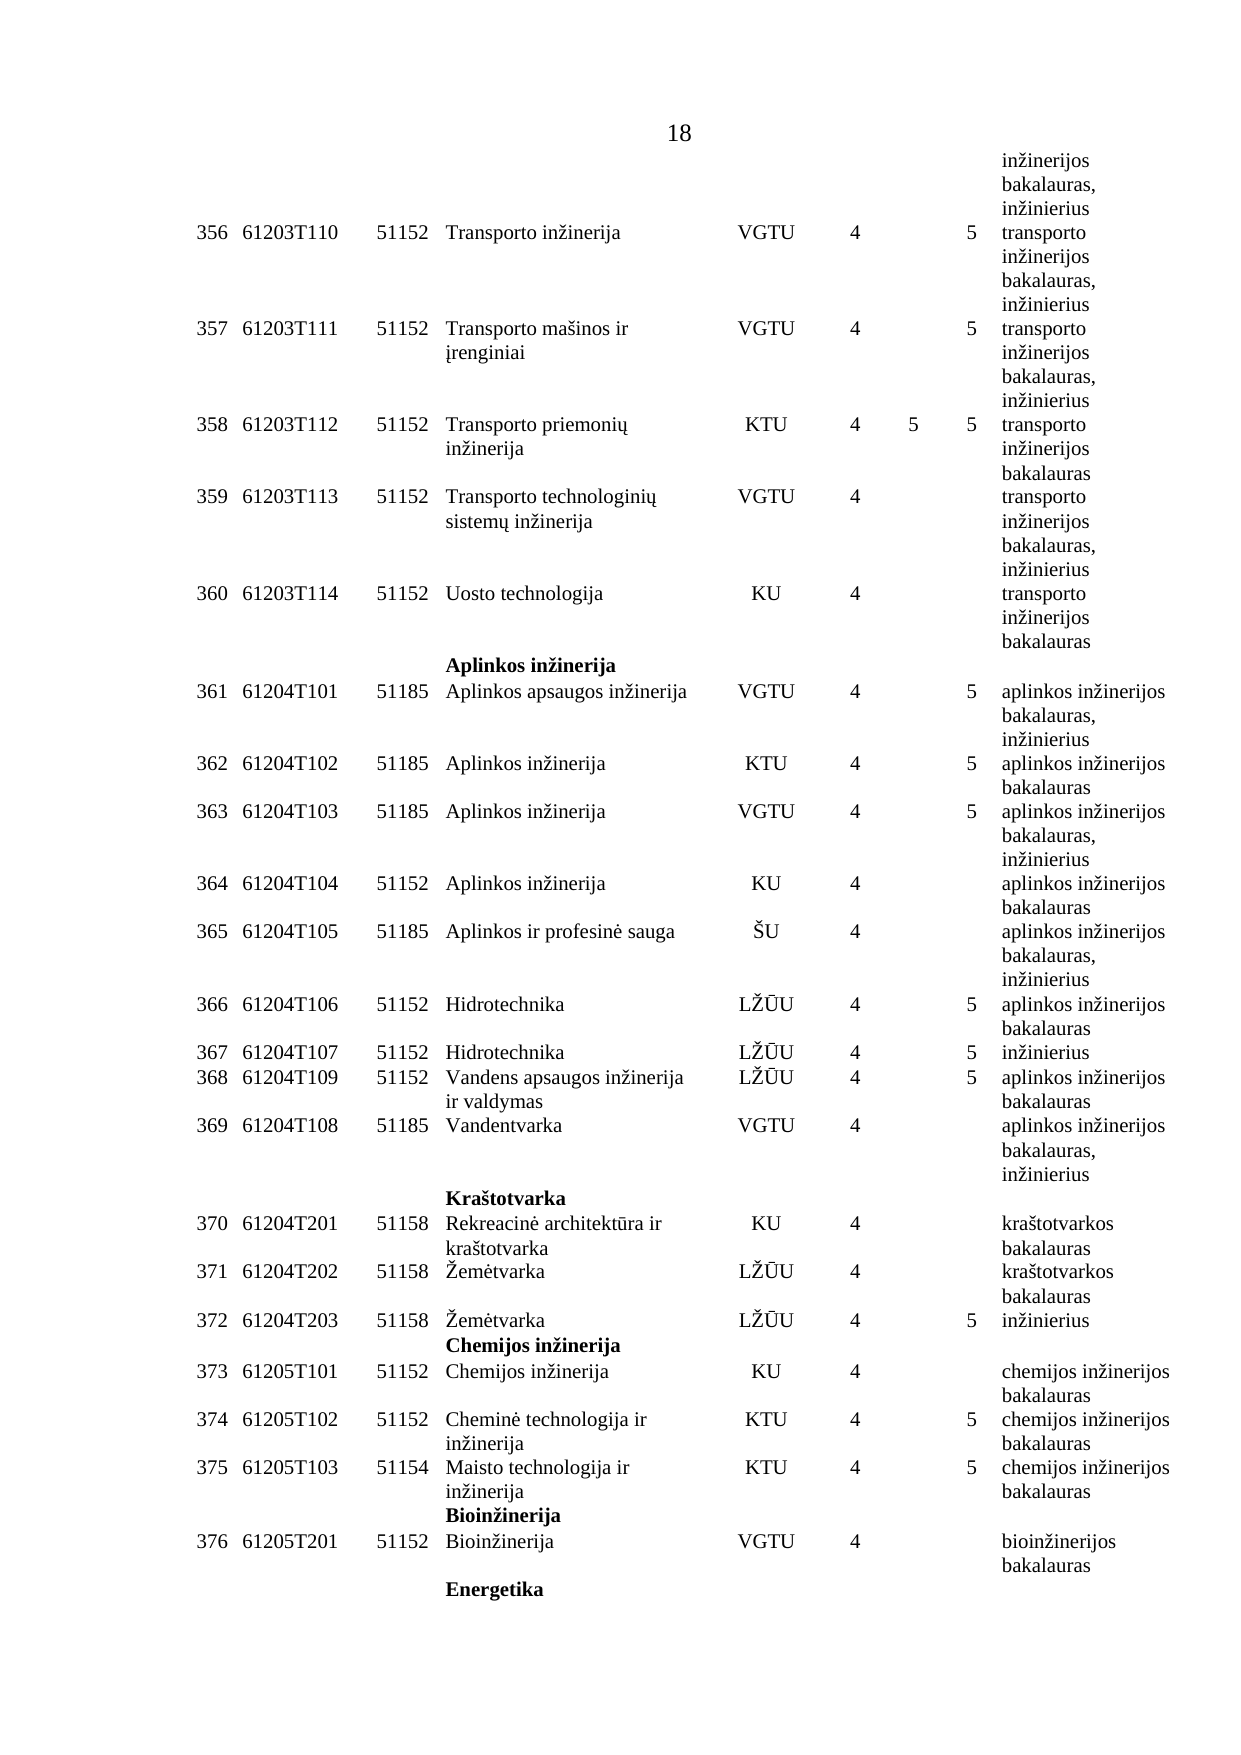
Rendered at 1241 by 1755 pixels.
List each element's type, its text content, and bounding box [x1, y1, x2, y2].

table_cell Hidrotechnika [442, 991, 704, 1039]
table_cell 51185 [363, 919, 442, 991]
table_cell [239, 1333, 362, 1359]
table_cell 61203T112 [239, 412, 362, 484]
table_cell KU [704, 581, 828, 653]
table_cell [185, 1333, 239, 1359]
table_cell [363, 1186, 442, 1211]
table_cell 51152 [363, 412, 442, 484]
table_cell [945, 1359, 998, 1407]
table_cell [177, 991, 185, 1039]
table_cell [945, 653, 998, 679]
table_cell [185, 148, 239, 220]
table_cell 372 [185, 1308, 239, 1333]
table_cell [945, 1260, 998, 1308]
table_cell [882, 1577, 945, 1603]
table_cell [177, 1577, 185, 1603]
table_cell 51152 [363, 1529, 442, 1577]
table_cell Aplinkos apsaugos inžinerija [442, 679, 704, 751]
table_cell [185, 1186, 239, 1211]
table_cell [882, 148, 945, 220]
table_cell [828, 148, 882, 220]
table_cell [828, 1186, 882, 1211]
table_cell chemijos inžinerijos bakalauras [999, 1407, 1181, 1455]
table_cell KTU [704, 751, 828, 799]
table_cell 361 [185, 679, 239, 751]
table_cell 51158 [363, 1211, 442, 1259]
table_cell 61205T102 [239, 1407, 362, 1455]
table_cell 51152 [363, 485, 442, 581]
table_cell chemijos inžinerijos bakalauras [999, 1359, 1181, 1407]
table_cell 61205T201 [239, 1529, 362, 1577]
table_cell 4 [828, 1211, 882, 1259]
table_cell [882, 679, 945, 751]
table_cell Uosto technologija [442, 581, 704, 653]
table_cell Transporto inžinerija [442, 220, 704, 316]
table_cell VGTU [704, 799, 828, 871]
table_cell [177, 1186, 185, 1211]
table_cell 4 [828, 1455, 882, 1503]
table_cell [882, 1211, 945, 1259]
table_cell 4 [828, 316, 882, 412]
table_cell 371 [185, 1260, 239, 1308]
table_cell [363, 1333, 442, 1359]
table_cell [177, 220, 185, 316]
table_cell 61204T102 [239, 751, 362, 799]
table_cell LŽŪU [704, 1065, 828, 1113]
table_cell 5 [945, 1407, 998, 1455]
table_cell [882, 485, 945, 581]
table_cell [177, 799, 185, 871]
table_cell LŽŪU [704, 1308, 828, 1333]
table_cell 51158 [363, 1260, 442, 1308]
table_cell 51152 [363, 1065, 442, 1113]
table_cell 4 [828, 412, 882, 484]
table_cell 61205T101 [239, 1359, 362, 1407]
table_cell [945, 919, 998, 991]
table_cell Vandens apsaugos inžinerija ir valdymas [442, 1065, 704, 1113]
table_cell bioinžinerijos bakalauras [999, 1529, 1181, 1577]
table_cell [882, 1308, 945, 1333]
table_cell [945, 1186, 998, 1211]
table_cell [882, 1333, 945, 1359]
table_cell 5 [945, 1040, 998, 1065]
table_cell [704, 148, 828, 220]
table_cell [945, 1211, 998, 1259]
table_cell 4 [828, 1114, 882, 1186]
table_cell [177, 1333, 185, 1359]
table_cell 4 [828, 871, 882, 919]
table_cell 61204T201 [239, 1211, 362, 1259]
table_cell 4 [828, 679, 882, 751]
table_cell [945, 1577, 998, 1603]
table_cell Transporto technologinių sistemų inžinerija [442, 485, 704, 581]
table_cell 360 [185, 581, 239, 653]
table_cell [999, 1333, 1181, 1359]
table_cell transporto inžinerijos bakalauras [999, 581, 1181, 653]
table_cell [177, 581, 185, 653]
table_cell 373 [185, 1359, 239, 1407]
table_cell 61204T103 [239, 799, 362, 871]
table_cell kraštotvarkos bakalauras [999, 1211, 1181, 1259]
table_cell [177, 1114, 185, 1186]
table_cell [882, 1455, 945, 1503]
table_cell 375 [185, 1455, 239, 1503]
table_cell 4 [828, 1260, 882, 1308]
table_cell Žemėtvarka [442, 1308, 704, 1333]
table_cell 51152 [363, 220, 442, 316]
table_cell 61204T104 [239, 871, 362, 919]
table_cell [177, 412, 185, 484]
table_cell aplinkos inžinerijos bakalauras, inžinierius [999, 1114, 1181, 1186]
table_cell [882, 220, 945, 316]
table_cell [177, 751, 185, 799]
table_cell 61205T103 [239, 1455, 362, 1503]
table_cell inžinierius [999, 1308, 1181, 1333]
table_cell 374 [185, 1407, 239, 1455]
table_cell 61203T113 [239, 485, 362, 581]
table_cell [999, 653, 1181, 679]
table_cell [882, 1529, 945, 1577]
table_cell 4 [828, 919, 882, 991]
table_cell [363, 148, 442, 220]
table_cell [828, 1577, 882, 1603]
table_cell KU [704, 1211, 828, 1259]
table_cell aplinkos inžinerijos bakalauras [999, 751, 1181, 799]
table_cell [945, 1114, 998, 1186]
table_cell [363, 1504, 442, 1529]
table_cell 51185 [363, 799, 442, 871]
table_cell 5 [945, 316, 998, 412]
table_cell [177, 1455, 185, 1503]
table_cell 51152 [363, 1040, 442, 1065]
table_cell 362 [185, 751, 239, 799]
table_cell 358 [185, 412, 239, 484]
table_cell aplinkos inžinerijos bakalauras [999, 991, 1181, 1039]
table_cell 61204T106 [239, 991, 362, 1039]
table_cell [363, 1577, 442, 1603]
table_cell [177, 1504, 185, 1529]
table_cell [945, 871, 998, 919]
table_cell Aplinkos inžinerija [442, 653, 704, 679]
table_cell KU [704, 1359, 828, 1407]
table_cell 51158 [363, 1308, 442, 1333]
table_cell [239, 1504, 362, 1529]
table_cell [177, 316, 185, 412]
table_cell 376 [185, 1529, 239, 1577]
table_cell [882, 1260, 945, 1308]
table_cell [882, 751, 945, 799]
table_cell [882, 1407, 945, 1455]
table_cell 61203T111 [239, 316, 362, 412]
table_cell Aplinkos inžinerija [442, 751, 704, 799]
table_cell 51185 [363, 679, 442, 751]
table_cell 356 [185, 220, 239, 316]
table_cell VGTU [704, 1529, 828, 1577]
table_cell [945, 581, 998, 653]
table_cell [177, 1065, 185, 1113]
table_cell [999, 1577, 1181, 1603]
table_cell [177, 679, 185, 751]
table_cell 364 [185, 871, 239, 919]
table_cell [177, 1260, 185, 1308]
table_cell [185, 1577, 239, 1603]
table_cell 4 [828, 1065, 882, 1113]
table_cell 4 [828, 485, 882, 581]
table_cell 4 [828, 1359, 882, 1407]
table_cell 61203T114 [239, 581, 362, 653]
table_cell 363 [185, 799, 239, 871]
table_cell Aplinkos inžinerija [442, 799, 704, 871]
table_cell inžinerijos bakalauras, inžinierius [999, 148, 1181, 220]
table_cell kraštotvarkos bakalauras [999, 1260, 1181, 1308]
table_cell 5 [945, 679, 998, 751]
table_cell 5 [945, 1455, 998, 1503]
table_cell 51152 [363, 1407, 442, 1455]
table_cell [442, 148, 704, 220]
table_cell 51185 [363, 1114, 442, 1186]
table_cell 359 [185, 485, 239, 581]
table_cell [363, 653, 442, 679]
table_cell chemijos inžinerijos bakalauras [999, 1455, 1181, 1503]
table_cell Aplinkos ir profesinė sauga [442, 919, 704, 991]
table_cell 51152 [363, 581, 442, 653]
table_cell 61204T101 [239, 679, 362, 751]
table_cell [828, 653, 882, 679]
table_cell Chemijos inžinerija [442, 1333, 704, 1359]
table_cell VGTU [704, 1114, 828, 1186]
table_cell Žemėtvarka [442, 1260, 704, 1308]
table_cell 369 [185, 1114, 239, 1186]
table_cell [177, 1308, 185, 1333]
table_cell [704, 1577, 828, 1603]
table_cell [882, 871, 945, 919]
table_cell aplinkos inžinerijos bakalauras, inžinierius [999, 919, 1181, 991]
table_cell [945, 148, 998, 220]
table_cell Rekreacinė architektūra ir kraštotvarka [442, 1211, 704, 1259]
table_cell Bioinžinerija [442, 1529, 704, 1577]
table_cell [704, 653, 828, 679]
table_cell [239, 1577, 362, 1603]
table_cell [882, 653, 945, 679]
table_cell 4 [828, 1308, 882, 1333]
table_cell 4 [828, 581, 882, 653]
table_cell 5 [882, 412, 945, 484]
table_cell 5 [945, 799, 998, 871]
table_cell [704, 1186, 828, 1211]
table_cell 51185 [363, 751, 442, 799]
table_cell LŽŪU [704, 991, 828, 1039]
table_cell VGTU [704, 679, 828, 751]
table_cell Hidrotechnika [442, 1040, 704, 1065]
table_cell transporto inžinerijos bakalauras [999, 412, 1181, 484]
table_cell 51152 [363, 871, 442, 919]
table_cell [882, 581, 945, 653]
table_cell Bioinžinerija [442, 1504, 704, 1529]
table_cell [999, 1186, 1181, 1211]
table_cell [828, 1504, 882, 1529]
table_cell 4 [828, 1529, 882, 1577]
table_cell [177, 1529, 185, 1577]
table_cell Vandentvarka [442, 1114, 704, 1186]
table_cell KTU [704, 412, 828, 484]
table_cell 61204T202 [239, 1260, 362, 1308]
table_cell [239, 1186, 362, 1211]
table_cell 370 [185, 1211, 239, 1259]
table_cell 51152 [363, 316, 442, 412]
table_cell 61204T203 [239, 1308, 362, 1333]
table_cell 51154 [363, 1455, 442, 1503]
table_cell 61204T109 [239, 1065, 362, 1113]
table_cell [882, 1040, 945, 1065]
table_cell [177, 1040, 185, 1065]
table_cell 5 [945, 1308, 998, 1333]
table_cell [945, 1504, 998, 1529]
table_cell 4 [828, 751, 882, 799]
table_cell Maisto technologija ir inžinerija [442, 1455, 704, 1503]
table_cell 368 [185, 1065, 239, 1113]
table_cell [945, 485, 998, 581]
table_cell transporto inžinerijos bakalauras, inžinierius [999, 316, 1181, 412]
table_cell 4 [828, 1040, 882, 1065]
table_cell KTU [704, 1455, 828, 1503]
table_cell KU [704, 871, 828, 919]
table_cell [882, 1065, 945, 1113]
table_cell 61203T110 [239, 220, 362, 316]
table_cell aplinkos inžinerijos bakalauras, inžinierius [999, 799, 1181, 871]
table_cell [177, 1211, 185, 1259]
table_cell 4 [828, 991, 882, 1039]
table_cell [177, 148, 185, 220]
table_cell Chemijos inžinerija [442, 1359, 704, 1407]
table_cell [882, 316, 945, 412]
table_cell Kraštotvarka [442, 1186, 704, 1211]
table_cell 5 [945, 991, 998, 1039]
table_cell [882, 919, 945, 991]
table_cell 61204T105 [239, 919, 362, 991]
table_cell [882, 1504, 945, 1529]
table_cell aplinkos inžinerijos bakalauras [999, 871, 1181, 919]
table_cell Cheminė technologija ir inžinerija [442, 1407, 704, 1455]
table_cell LŽŪU [704, 1040, 828, 1065]
table_cell VGTU [704, 220, 828, 316]
table_cell [999, 1504, 1181, 1529]
table_cell 5 [945, 1065, 998, 1113]
table_cell Transporto priemonių inžinerija [442, 412, 704, 484]
table_cell [882, 991, 945, 1039]
table_cell 4 [828, 799, 882, 871]
table_cell 5 [945, 751, 998, 799]
table_cell 367 [185, 1040, 239, 1065]
table_cell 61204T107 [239, 1040, 362, 1065]
table_cell [185, 653, 239, 679]
table_cell Transporto mašinos ir įrenginiai [442, 316, 704, 412]
table_cell 365 [185, 919, 239, 991]
table_cell [177, 653, 185, 679]
table_cell transporto inžinerijos bakalauras, inžinierius [999, 220, 1181, 316]
table_cell [945, 1333, 998, 1359]
table_cell aplinkos inžinerijos bakalauras, inžinierius [999, 679, 1181, 751]
table_cell [882, 1359, 945, 1407]
table_cell [177, 485, 185, 581]
table_cell 4 [828, 220, 882, 316]
table_cell transporto inžinerijos bakalauras, inžinierius [999, 485, 1181, 581]
table_cell Energetika [442, 1577, 704, 1603]
table_cell [828, 1333, 882, 1359]
table_cell [882, 1186, 945, 1211]
table_cell [177, 871, 185, 919]
table_cell VGTU [704, 316, 828, 412]
table_cell KTU [704, 1407, 828, 1455]
table_cell [239, 148, 362, 220]
table_cell 5 [945, 220, 998, 316]
table_cell VGTU [704, 485, 828, 581]
table_cell 51152 [363, 991, 442, 1039]
table_cell [177, 919, 185, 991]
table_cell [177, 1359, 185, 1407]
table_cell LŽŪU [704, 1260, 828, 1308]
table_cell 357 [185, 316, 239, 412]
table_cell ŠU [704, 919, 828, 991]
table_cell 5 [945, 412, 998, 484]
table_cell [882, 799, 945, 871]
table_cell [704, 1333, 828, 1359]
table_cell [177, 1407, 185, 1455]
table_cell [882, 1114, 945, 1186]
table_cell [704, 1504, 828, 1529]
table_cell 366 [185, 991, 239, 1039]
table_cell [185, 1504, 239, 1529]
table_cell 51152 [363, 1359, 442, 1407]
table_cell [239, 653, 362, 679]
table_cell [945, 1529, 998, 1577]
table_cell aplinkos inžinerijos bakalauras [999, 1065, 1181, 1113]
table_cell inžinierius [999, 1040, 1181, 1065]
table_cell Aplinkos inžinerija [442, 871, 704, 919]
table_cell 4 [828, 1407, 882, 1455]
table_cell 61204T108 [239, 1114, 362, 1186]
